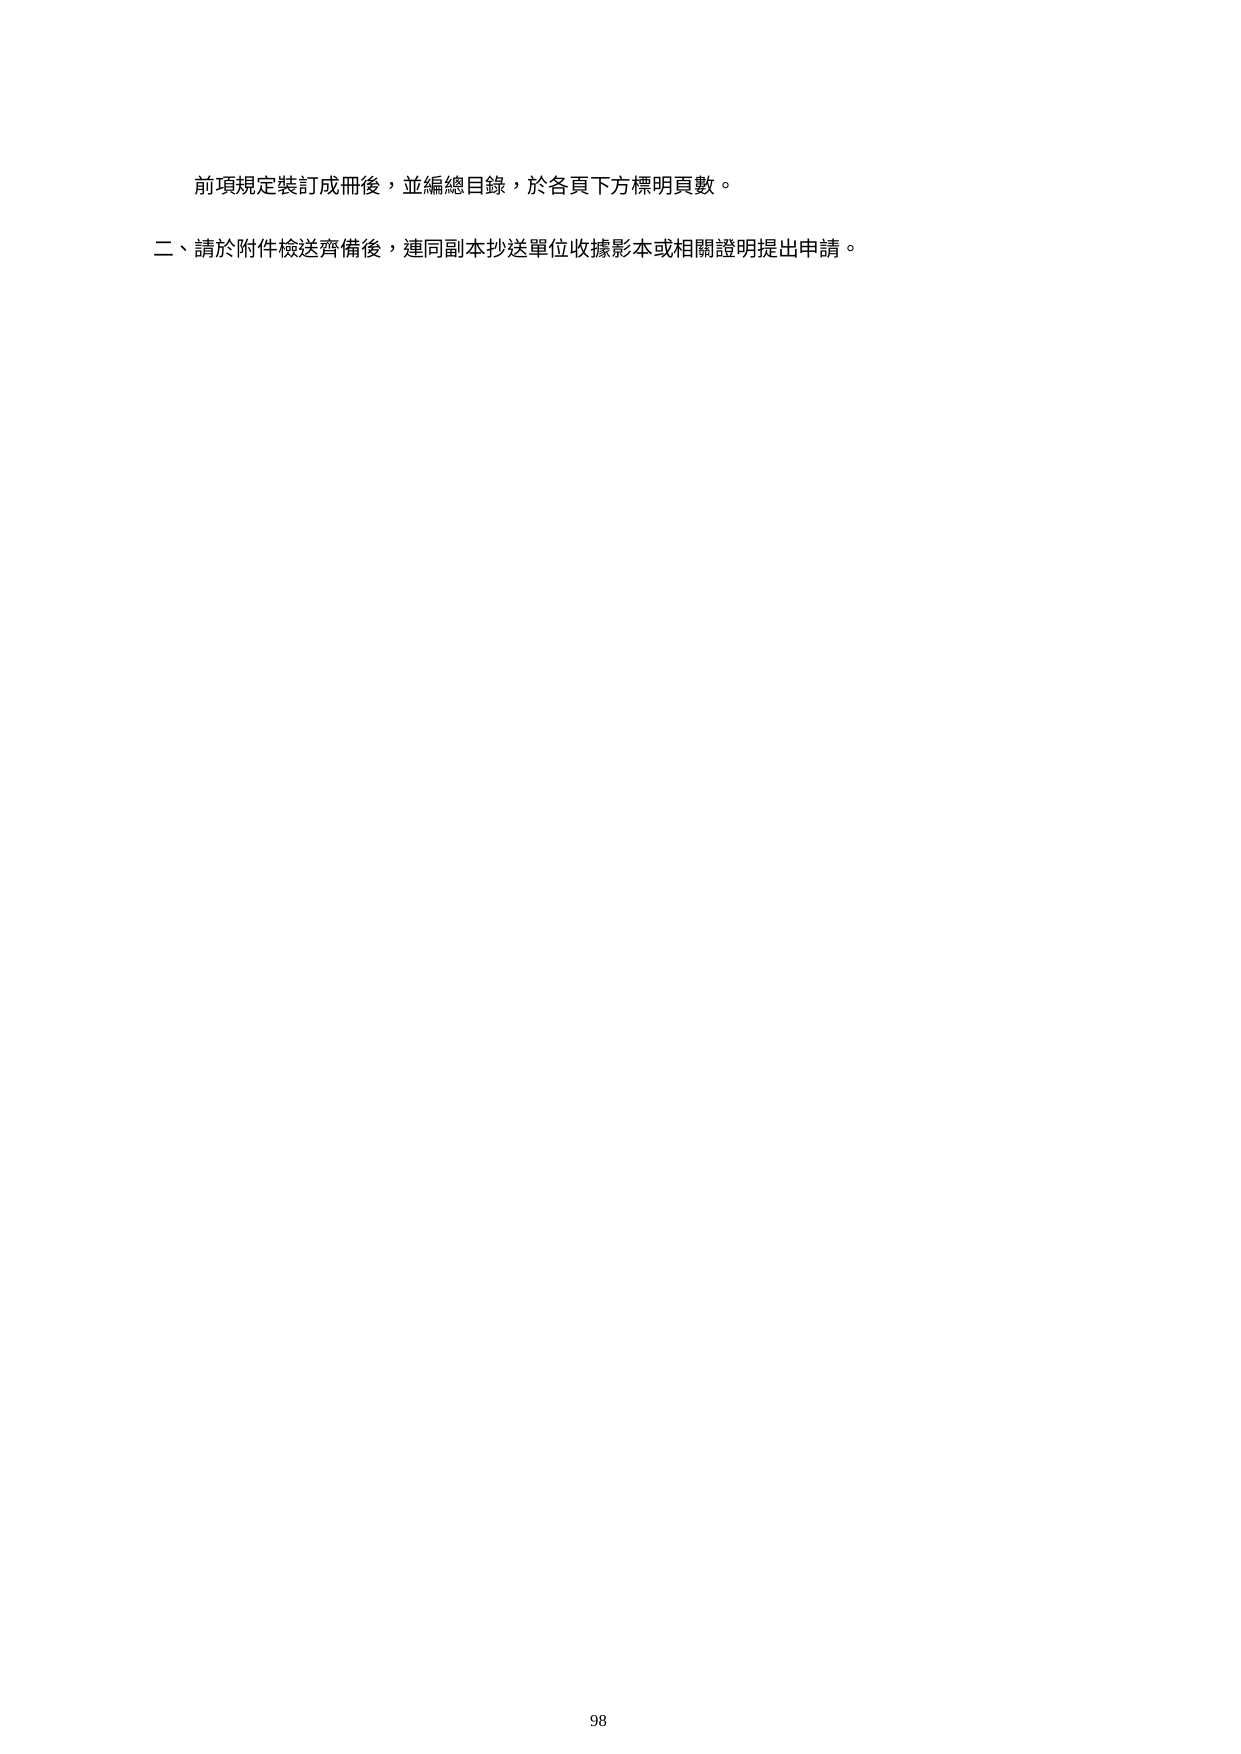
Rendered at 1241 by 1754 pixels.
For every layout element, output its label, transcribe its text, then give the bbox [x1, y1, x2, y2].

text 二、請於附件檢送齊備後，連同副本抄送單位收據影本或相關證明提出申請。 [59, 206, 1137, 268]
text 前項規定裝訂成冊後，並編總目錄，於各頁下方標明頁數。 [59, 143, 1137, 206]
